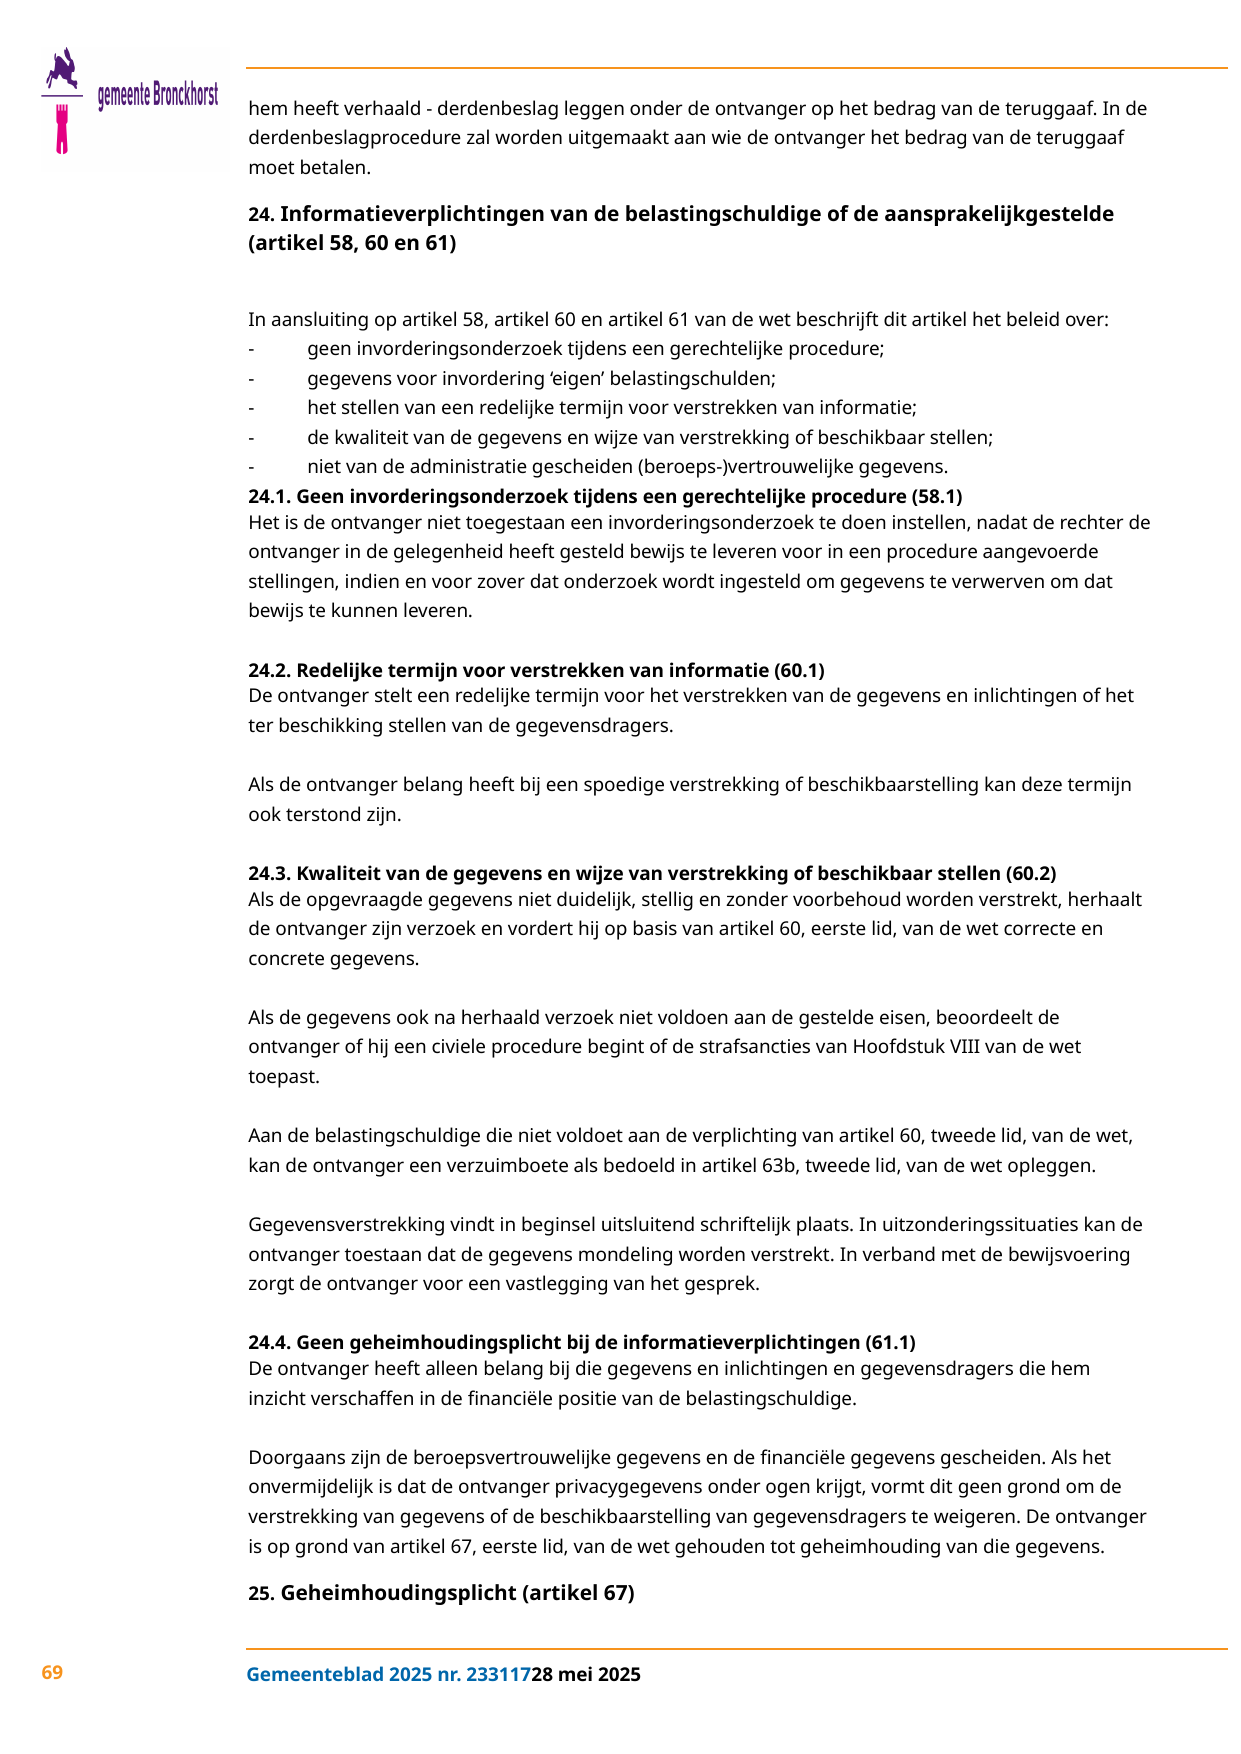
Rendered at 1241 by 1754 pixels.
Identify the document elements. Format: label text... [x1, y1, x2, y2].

text Gegevensverstrekking vindt in beginsel uitsluitend schriftelijk plaats. In uitzonderingssituaties kan de ontvanger toestaan dat de gegevens mondeling worden verstrekt. In verband met de bewijsvoering zorgt de ontvanger voor een vastlegging van het gesprek. [248, 1211, 1152, 1296]
text 24.2. Redelijke termijn voor verstrekken van informatie (60.1) [248, 657, 1152, 683]
text De ontvanger stelt een redelijke termijn voor het verstrekken van de gegevens en inlichtingen of het ter beschikking stellen van de gegevensdragers. [248, 683, 1152, 738]
text 24.3. Kwaliteit van de gegevens en wijze van verstrekking of beschikbaar stellen (60.2) [248, 860, 1152, 886]
text 25. Geheimhoudingsplicht (artikel 67) [248, 1578, 1152, 1607]
text 24.1. Geen invorderingsonderzoek tijdens een gerechtelijke procedure (58.1) [248, 483, 1152, 509]
list het stellen van een redelijke termijn voor verstrekken van informatie; [248, 394, 1152, 420]
picture [41, 47, 231, 172]
text hem heeft verhaald - derdenbeslag leggen onder de ontvanger op het bedrag van de teruggaaf. In de derdenbeslagprocedure zal worden uitgemaakt aan wie de ontvanger het bedrag van de teruggaaf moet betalen. [248, 95, 1152, 180]
list gegevens voor invordering ‘eigen’ belastingschulden; [248, 365, 1152, 391]
text Aan de belastingschuldige die niet voldoet aan de verplichting van artikel 60, tweede lid, van de wet, kan de ontvanger een verzuimboete als bedoeld in artikel 63b, tweede lid, van de wet opleggen. [248, 1122, 1152, 1178]
text Als de gegevens ook na herhaald verzoek niet voldoen aan de gestelde eisen, beoordeelt de ontvanger of hij een civiele procedure begint of de strafsancties van Hoofdstuk VIII van de wet toepast. [248, 1004, 1152, 1089]
text 24.4. Geen geheimhoudingsplicht bij de informatieverplichtingen (61.1) [248, 1329, 1152, 1355]
text Het is de ontvanger niet toegestaan een invorderingsonderzoek te doen instellen, nadat de rechter de ontvanger in de gelegenheid heeft gesteld bewijs te leveren voor in een procedure aangevoerde stellingen, indien en voor zover dat onderzoek wordt ingesteld om gegevens te verwerven om dat bewijs te kunnen leveren. [248, 509, 1152, 623]
text 24. Informatieverplichtingen van de belastingschuldige of de aansprakelijkgestelde (artikel 58, 60 en 61) [248, 199, 1152, 256]
text Als de ontvanger belang heeft bij een spoedige verstrekking of beschikbaarstelling kan deze termijn ook terstond zijn. [248, 771, 1152, 827]
list niet van de administratie gescheiden (beroeps-)vertrouwelijke gegevens. [248, 454, 1152, 479]
list de kwaliteit van de gegevens en wijze van verstrekking of beschikbaar stellen; [248, 424, 1152, 450]
text De ontvanger heeft alleen belang bij die gegevens en inlichtingen en gegevensdragers die hem inzicht verschaffen in de financiële positie van de belastingschuldige. [248, 1355, 1152, 1411]
list geen invorderingsonderzoek tijdens een gerechtelijke procedure; [248, 335, 1152, 361]
text In aansluiting op artikel 58, artikel 60 en artikel 61 van de wet beschrijft dit artikel het beleid over: [248, 306, 1152, 331]
text Als de opgevraagde gegevens niet duidelijk, stellig en zonder voorbehoud worden verstrekt, herhaalt de ontvanger zijn verzoek en vordert hij op basis van artikel 60, eerste lid, van de wet correcte en concrete gegevens. [248, 886, 1152, 971]
text Doorgaans zijn de beroepsvertrouwelijke gegevens en de financiële gegevens gescheiden. Als het onvermijdelijk is dat de ontvanger privacygegevens onder ogen krijgt, vormt dit geen grond om de verstrekking van gegevens of de beschikbaarstelling van gegevensdragers te weigeren. De ontvanger is op grond van artikel 67, eerste lid, van de wet gehouden tot geheimhouding van die gegevens. [248, 1444, 1152, 1558]
